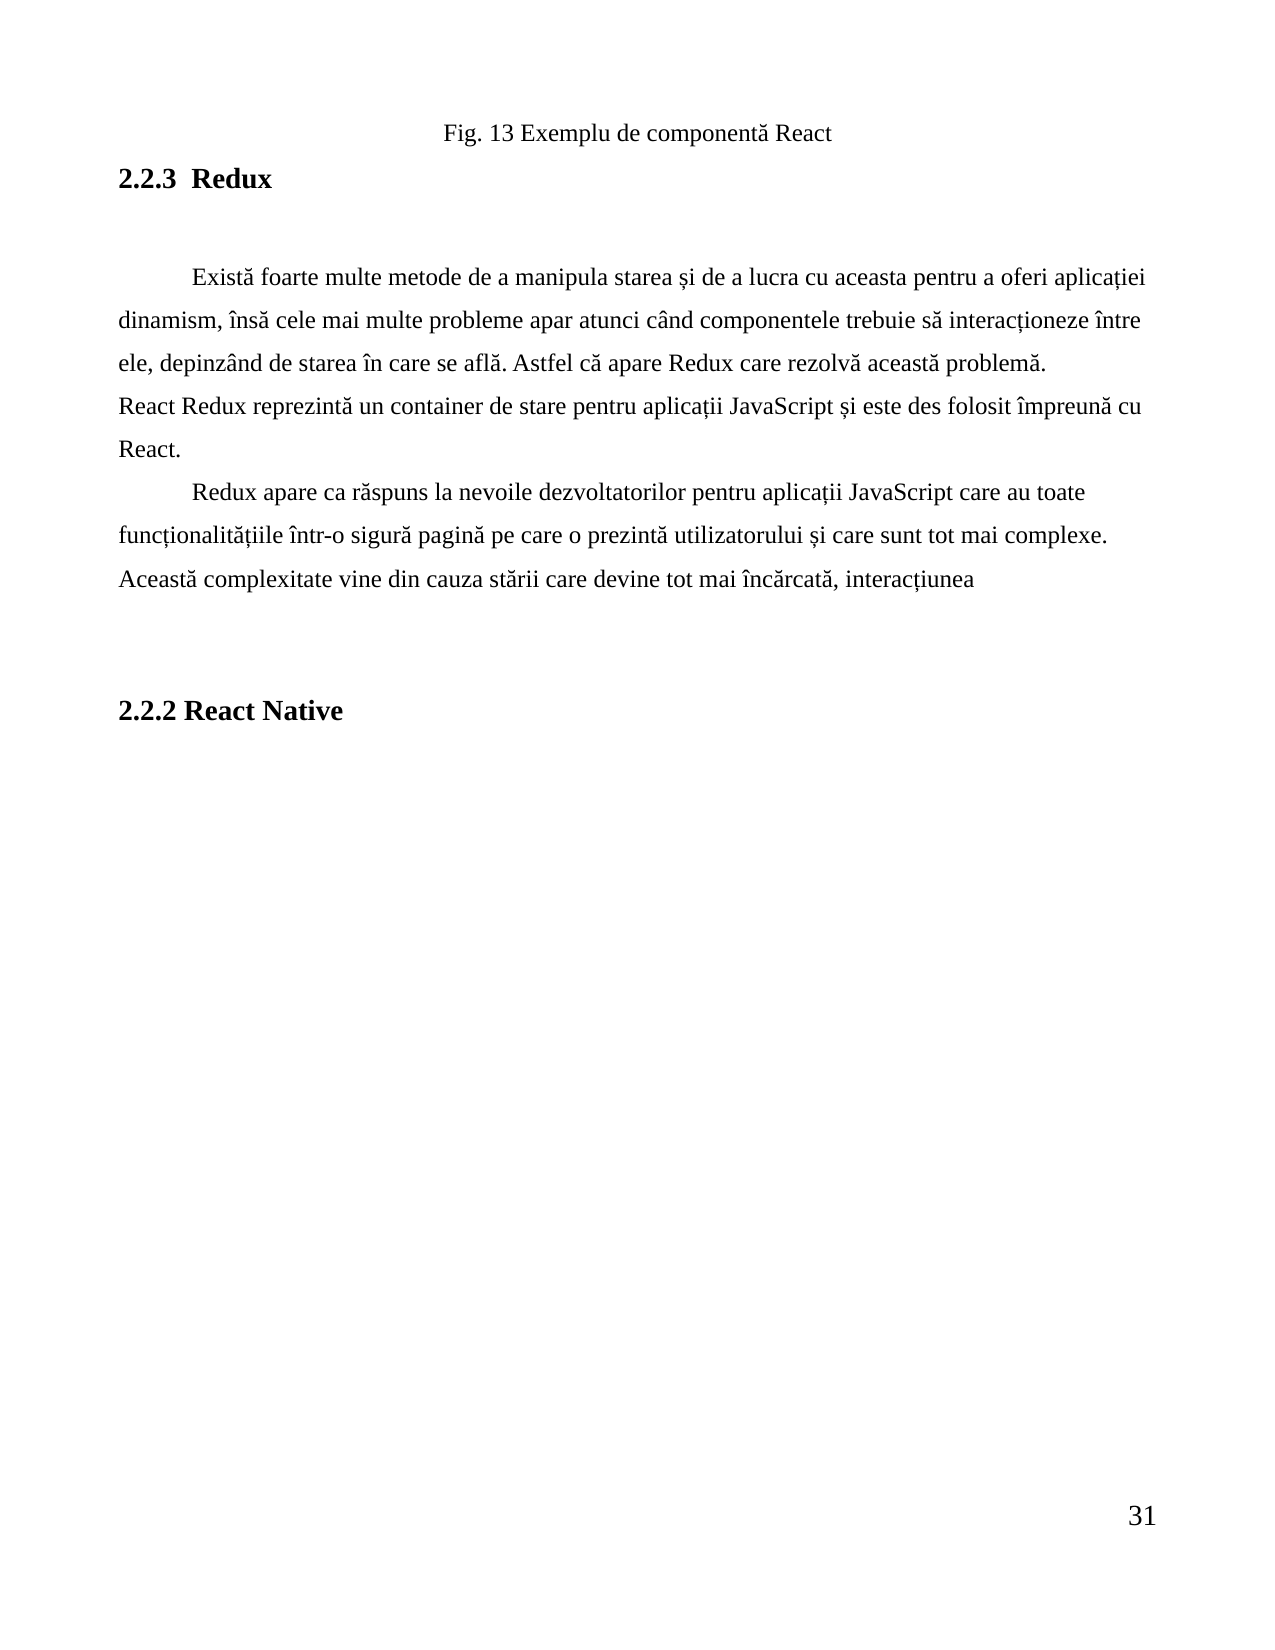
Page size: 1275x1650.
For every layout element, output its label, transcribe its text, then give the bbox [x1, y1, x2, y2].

text Redux apare ca răspuns la nevoile dezvoltatorilor pentru aplicații JavaScript care au toate funcționalitățiile într-o sigură pagină pe care o prezintă utilizatorului și care sunt tot mai complexe. Această complexitate vine din cauza stării care devine tot mai încărcată, interacțiunea [118, 477, 1157, 592]
text 2.2.3 Redux [118, 161, 1157, 195]
text Există foarte multe metode de a manipula starea și de a lucra cu aceasta pentru a oferi aplicației dinamism, însă cele mai multe probleme apar atunci când componentele trebuie să interacționeze între ele, depinzând de starea în care se află. Astfel că apare Redux care rezolvă această problemă. [118, 262, 1157, 377]
text React Redux reprezintă un container de stare pentru aplicații JavaScript și este des folosit împreună cu React. [118, 391, 1157, 463]
text Fig. 13 Exemplu de componentă React [118, 118, 1157, 147]
text 2.2.2 React Native [118, 693, 1157, 727]
